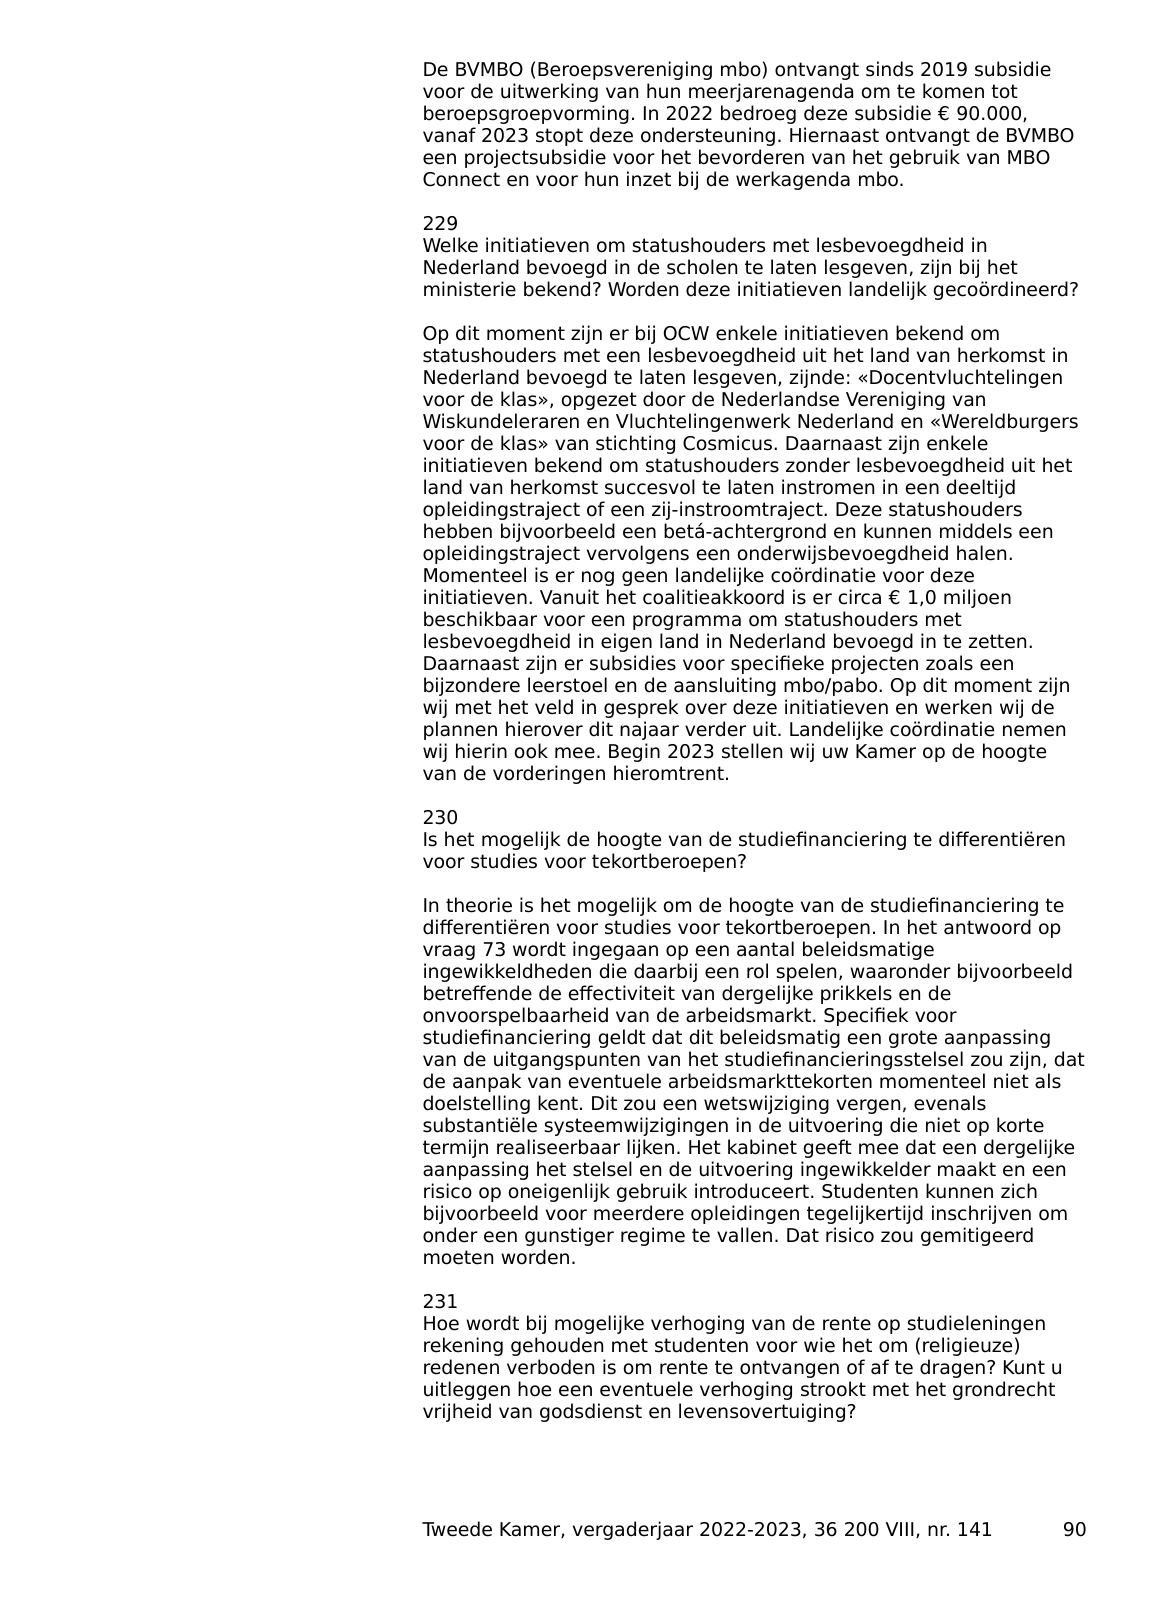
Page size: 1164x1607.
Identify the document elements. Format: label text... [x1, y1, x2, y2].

text Op dit moment zijn er bij OCW enkele initiatieven bekend om statushouders met een lesbevoegdheid uit het land van herkomst in Nederland bevoegd te laten lesgeven, zijnde: «Docentvluchtelingen voor de klas», opgezet door de Nederlandse Vereniging van Wiskundeleraren en Vluchtelingenwerk Nederland en «Wereldburgers voor de klas» van stichting Cosmicus. Daarnaast zijn enkele initiatieven bekend om statushouders zonder lesbevoegdheid uit het land van herkomst succesvol te laten instromen in een deeltijd opleidingstraject of een zij-instroomtraject. Deze statushouders hebben bijvoorbeeld een betá-achtergrond en kunnen middels een opleidingstraject vervolgens een onderwijsbevoegdheid halen. Momenteel is er nog geen landelijke coördinatie voor deze initiatieven. Vanuit het coalitieakkoord is er circa € 1,0 miljoen beschikbaar voor een programma om statushouders met lesbevoegdheid in eigen land in Nederland bevoegd in te zetten. Daarnaast zijn er subsidies voor specifieke projecten zoals een bijzondere leerstoel en de aansluiting mbo/pabo. Op dit moment zijn wij met het veld in gesprek over deze initiatieven en werken wij de plannen hierover dit najaar verder uit. Landelijke coördinatie nemen wij hierin ook mee. Begin 2023 stellen wij uw Kamer op de hoogte van de vorderingen hieromtrent. [422, 323, 1087, 785]
text 229 [422, 213, 1087, 235]
text De BVMBO (Beroepsvereniging mbo) ontvangt sinds 2019 subsidie voor de uitwerking van hun meerjarenagenda om te komen tot beroepsgroepvorming. In 2022 bedroeg deze subsidie € 90.000, vanaf 2023 stopt deze ondersteuning. Hiernaast ontvangt de BVMBO een projectsubsidie voor het bevorderen van het gebruik van MBO Connect en voor hun inzet bij de werkagenda mbo. [422, 59, 1087, 191]
text Hoe wordt bij mogelijke verhoging van de rente op studieleningen rekening gehouden met studenten voor wie het om (religieuze) redenen verboden is om rente te ontvangen of af te dragen? Kunt u uitleggen hoe een eventuele verhoging strookt met het grondrecht vrijheid van godsdienst en levensovertuiging? [422, 1313, 1087, 1423]
text Welke initiatieven om statushouders met lesbevoegdheid in Nederland bevoegd in de scholen te laten lesgeven, zijn bij het ministerie bekend? Worden deze initiatieven landelijk gecoördineerd? [422, 235, 1087, 301]
text 231 [422, 1291, 1087, 1313]
text 230 [422, 807, 1087, 829]
text Is het mogelijk de hoogte van de studiefinanciering te differentiëren voor studies voor tekortberoepen? [422, 829, 1087, 873]
text In theorie is het mogelijk om de hoogte van de studiefinanciering te differentiëren voor studies voor tekortberoepen. In het antwoord op vraag 73 wordt ingegaan op een aantal beleidsmatige ingewikkeldheden die daarbij een rol spelen, waaronder bijvoorbeeld betreffende de effectiviteit van dergelijke prikkels en de onvoorspelbaarheid van de arbeidsmarkt. Specifiek voor studiefinanciering geldt dat dit beleidsmatig een grote aanpassing van de uitgangspunten van het studiefinancieringsstelsel zou zijn, dat de aanpak van eventuele arbeidsmarkttekorten momenteel niet als doelstelling kent. Dit zou een wetswijziging vergen, evenals substantiële systeemwijzigingen in de uitvoering die niet op korte termijn realiseerbaar lijken. Het kabinet geeft mee dat een dergelijke aanpassing het stelsel en de uitvoering ingewikkelder maakt en een risico op oneigenlijk gebruik introduceert. Studenten kunnen zich bijvoorbeeld voor meerdere opleidingen tegelijkertijd inschrijven om onder een gunstiger regime te vallen. Dat risico zou gemitigeerd moeten worden. [422, 895, 1087, 1269]
